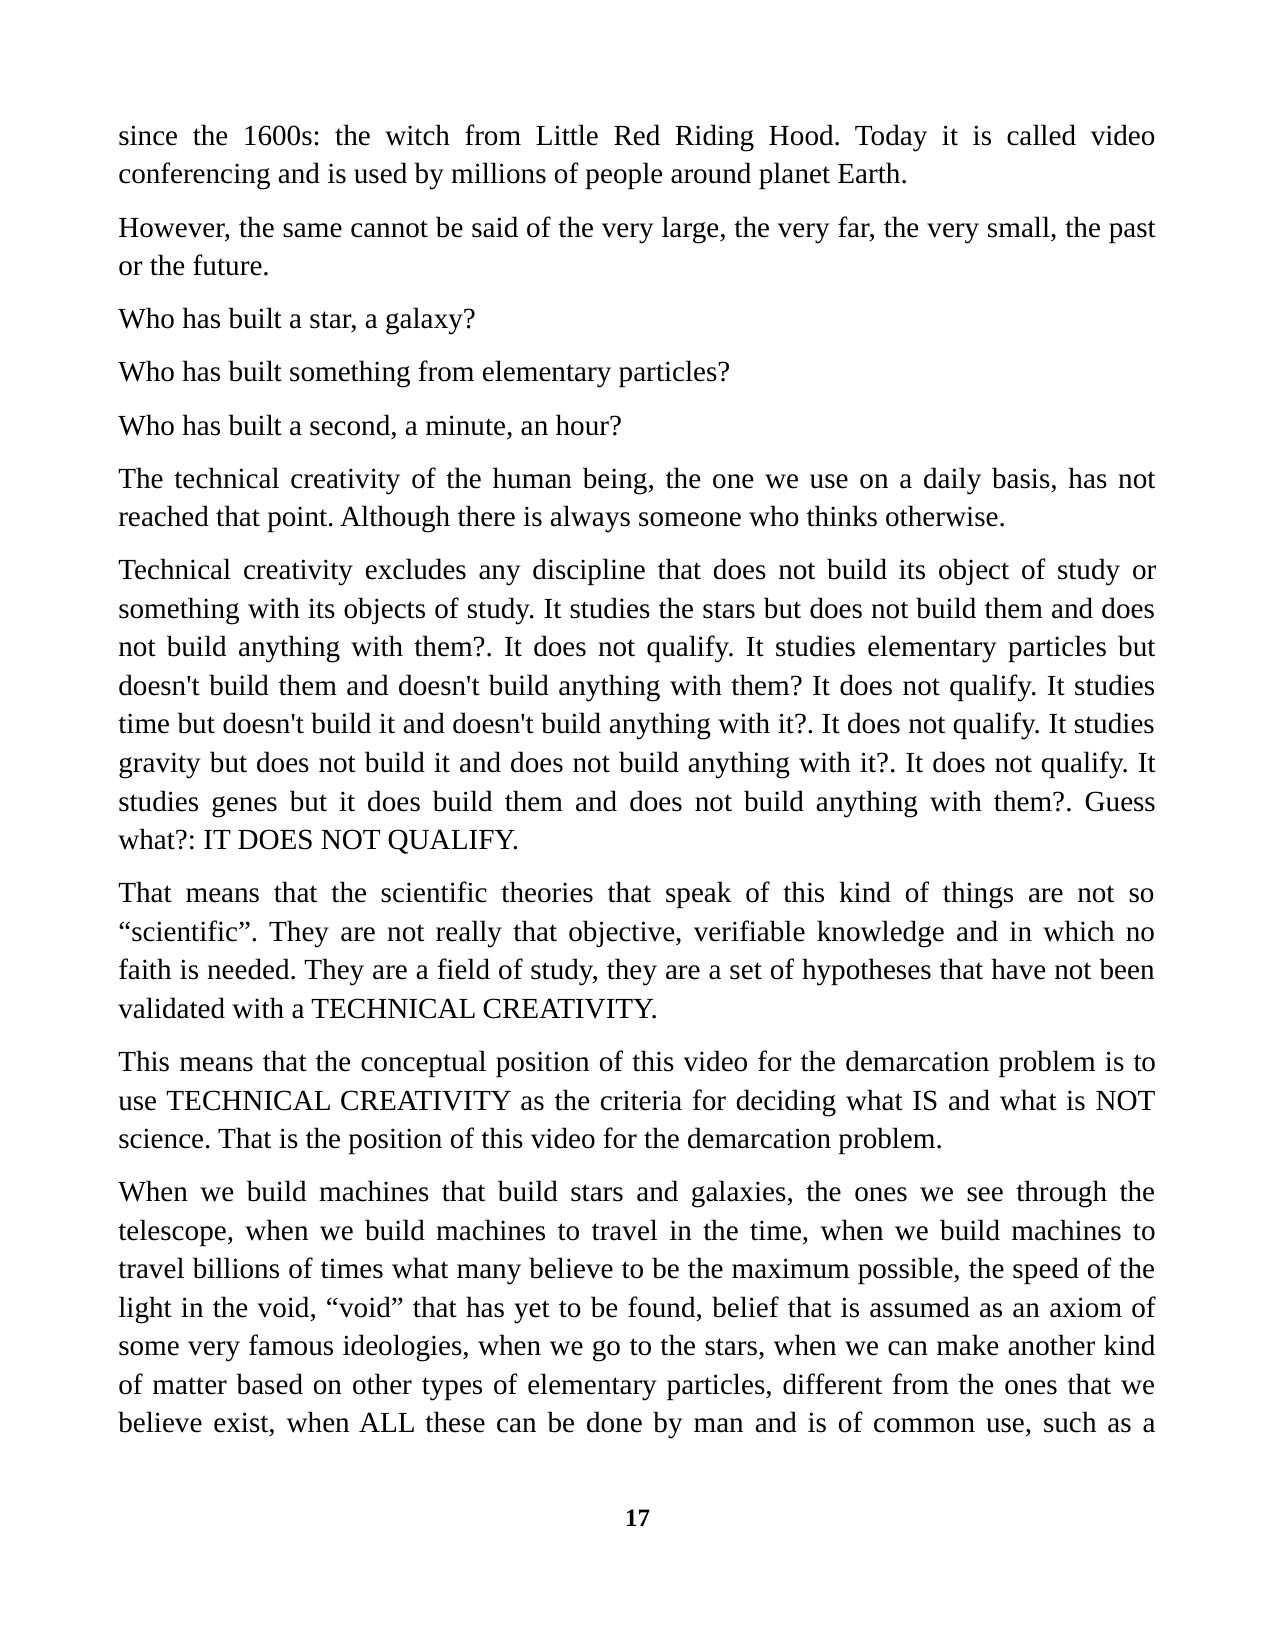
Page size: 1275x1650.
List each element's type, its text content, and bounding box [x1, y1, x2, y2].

text However, the same cannot be said of the very large, the very far, the very small, the past or the future. [118, 210, 1157, 282]
text Who has built a star, a galaxy? [118, 301, 1157, 335]
text Technical creativity excludes any discipline that does not build its object of study or something with its objects of study. It studies the stars but does not build them and does not build anything with them?. It does not qualify. It studies elementary particles but doesn't build them and doesn't build anything with them? It does not qualify. It studies time but doesn't build it and doesn't build anything with it?. It does not qualify. It studies gravity but does not build it and does not build anything with it?. It does not qualify. It studies genes but it does build them and does not build anything with them?. Guess what?: IT DOES NOT QUALIFY. [118, 552, 1157, 856]
text Who has built a second, a minute, an hour? [118, 408, 1157, 441]
text Who has built something from elementary particles? [118, 354, 1157, 388]
text When we build machines that build stars and galaxies, the ones we see through the telescope, when we build machines to travel in the time, when we build machines to travel billions of times what many believe to be the maximum possible, the speed of the light in the void, “void” that has yet to be found, belief that is assumed as an axiom of some very famous ideologies, when we go to the stars, when we can make another kind of matter based on other types of elementary particles, different from the ones that we believe exist, when ALL these can be done by man and is of common use, such as a [118, 1174, 1157, 1439]
text That means that the scientific theories that speak of this kind of things are not so “scientific”. They are not really that objective, verifiable knowledge and in which no faith is needed. They are a field of study, they are a set of hypotheses that have not been validated with a TECHNICAL CREATIVITY. [118, 875, 1157, 1024]
text since the 1600s: the witch from Little Red Riding Hood. Today it is called video conferencing and is used by millions of people around planet Earth. [118, 118, 1157, 190]
text The technical creativity of the human being, the one we use on a daily basis, has not reached that point. Although there is always someone who thinks otherwise. [118, 461, 1157, 533]
text This means that the conceptual position of this video for the demarcation problem is to use TECHNICAL CREATIVITY as the criteria for deciding what IS and what is NOT science. That is the position of this video for the demarcation problem. [118, 1044, 1157, 1155]
